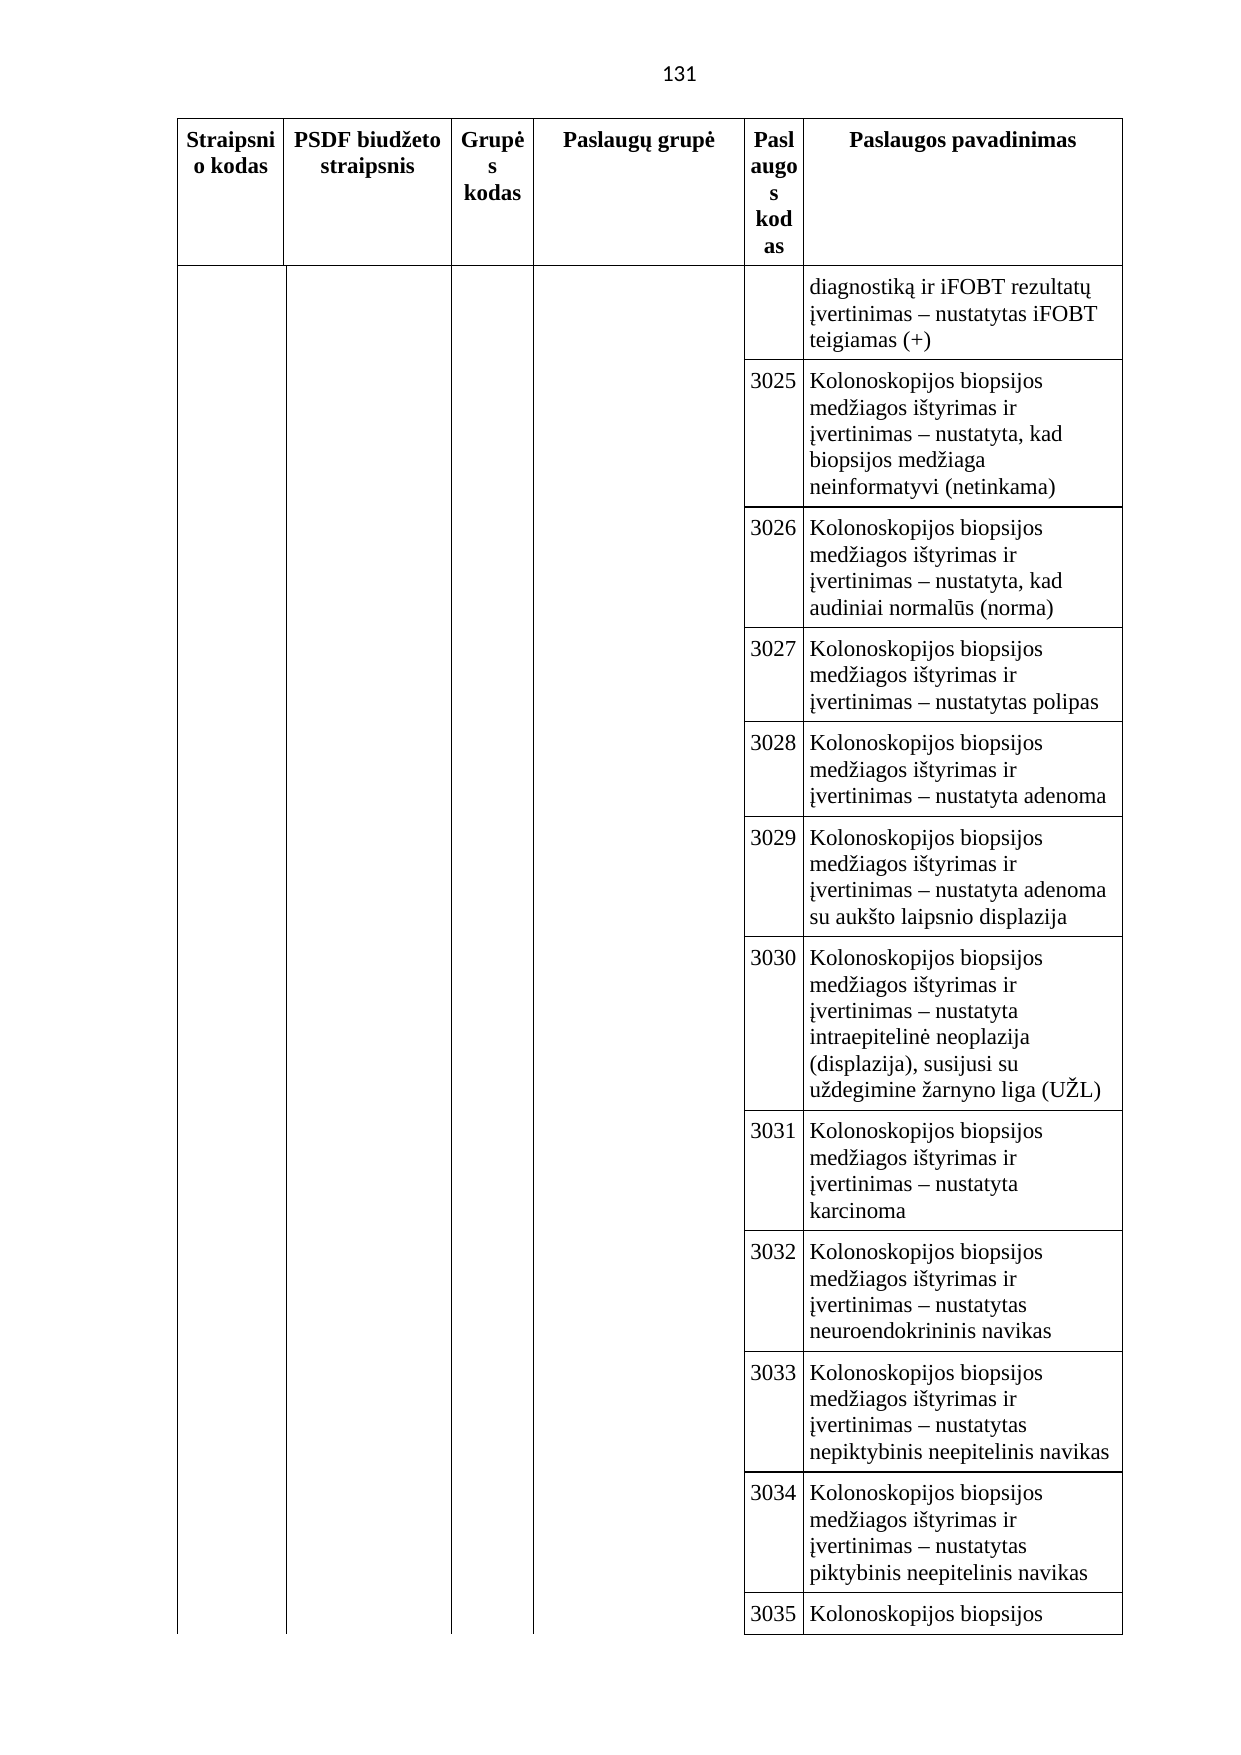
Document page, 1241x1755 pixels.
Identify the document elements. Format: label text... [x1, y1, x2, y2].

table_cell diagnostiką ir iFOBT rezultatų įvertinimas – nustatytas iFOBT teigiamas (+) [804, 266, 1122, 359]
table_header Straipsnio kodas [178, 119, 283, 265]
table_cell [287, 721, 451, 816]
table_cell Kolonoskopijos biopsijos medžiagos ištyrimas ir įvertinimas – nustatyta adenoma su aukšto laipsnio displazija [804, 817, 1122, 936]
table_cell [534, 1471, 744, 1592]
table_cell [452, 1351, 533, 1471]
table_cell 3033 [745, 1352, 803, 1471]
table_cell 3027 [745, 628, 803, 721]
table_cell 3034 [745, 1473, 803, 1592]
table_cell 3026 [745, 508, 803, 627]
table_cell Kolonoskopijos biopsijos medžiagos ištyrimas ir įvertinimas – nustatyta intraepitelinė neoplazija (displazija), susijusi su uždegimine žarnyno liga (UŽL) [804, 937, 1122, 1109]
table_cell [534, 936, 744, 1109]
table_cell [745, 266, 803, 359]
table_cell 3031 [745, 1111, 803, 1230]
table_cell [178, 627, 286, 721]
table_cell [287, 936, 451, 1109]
table_cell [452, 1592, 533, 1633]
table_cell [452, 816, 533, 936]
table_cell [534, 721, 744, 816]
table_cell [534, 359, 744, 506]
table_cell Kolonoskopijos biopsijos medžiagos ištyrimas ir įvertinimas – nustatyta karcinoma [804, 1111, 1122, 1230]
table_cell [287, 627, 451, 721]
table_cell Kolonoskopijos biopsijos medžiagos ištyrimas ir įvertinimas – nustatytas nepiktybinis neepitelinis navikas [804, 1352, 1122, 1471]
table_cell [287, 1230, 451, 1351]
table_header Paslaugų grupė [534, 119, 744, 265]
table_header Paslaugos pavadinimas [804, 119, 1122, 265]
table_cell [452, 1471, 533, 1592]
table_cell [452, 1110, 533, 1230]
table_header PSDF biudžeto straipsnis [284, 119, 451, 265]
table_cell [452, 266, 533, 359]
table_cell [178, 816, 286, 936]
table_cell [534, 1592, 744, 1633]
table_cell [287, 816, 451, 936]
table_cell Kolonoskopijos biopsijos [804, 1593, 1122, 1633]
table_header Paslaugos kodas [745, 119, 803, 265]
table_cell [287, 359, 451, 506]
table_cell [178, 721, 286, 816]
table_cell [178, 1351, 286, 1471]
table_cell [534, 1110, 744, 1230]
table_cell [287, 1351, 451, 1471]
table_cell [178, 936, 286, 1109]
table_cell 3028 [745, 722, 803, 816]
table_cell [287, 506, 451, 627]
table_cell Kolonoskopijos biopsijos medžiagos ištyrimas ir įvertinimas – nustatytas piktybinis neepitelinis navikas [804, 1473, 1122, 1592]
table_cell [534, 1230, 744, 1351]
table_cell [287, 1471, 451, 1592]
table_cell [452, 359, 533, 506]
table_cell [452, 506, 533, 627]
table_cell [178, 1110, 286, 1230]
table_cell [178, 359, 286, 506]
table_cell [452, 627, 533, 721]
table_cell [287, 1592, 451, 1633]
table_cell 3025 [745, 360, 803, 506]
table_cell [178, 1471, 286, 1592]
table_cell Kolonoskopijos biopsijos medžiagos ištyrimas ir įvertinimas – nustatytas neuroendokrininis navikas [804, 1231, 1122, 1351]
table_cell [452, 936, 533, 1109]
table_cell [452, 1230, 533, 1351]
table_cell [178, 266, 286, 359]
table_cell 3030 [745, 937, 803, 1109]
table_cell Kolonoskopijos biopsijos medžiagos ištyrimas ir įvertinimas – nustatyta, kad biopsijos medžiaga neinformatyvi (netinkama) [804, 360, 1122, 506]
table_cell 3029 [745, 817, 803, 936]
table_cell [178, 1592, 286, 1633]
table_cell [534, 816, 744, 936]
table_cell [534, 506, 744, 627]
table_cell Kolonoskopijos biopsijos medžiagos ištyrimas ir įvertinimas – nustatyta adenoma [804, 722, 1122, 816]
table_cell 3032 [745, 1231, 803, 1351]
table_cell [452, 721, 533, 816]
table_cell [178, 506, 286, 627]
table_cell [178, 1230, 286, 1351]
table_cell [287, 1110, 451, 1230]
table_cell 3035 [745, 1593, 803, 1633]
table_cell [287, 266, 451, 359]
table_cell [534, 266, 744, 359]
table_header Grupės kodas [452, 119, 533, 265]
table_cell [534, 1351, 744, 1471]
table_cell [534, 627, 744, 721]
table_cell Kolonoskopijos biopsijos medžiagos ištyrimas ir įvertinimas – nustatytas polipas [804, 628, 1122, 721]
table_cell Kolonoskopijos biopsijos medžiagos ištyrimas ir įvertinimas – nustatyta, kad audiniai normalūs (norma) [804, 508, 1122, 627]
